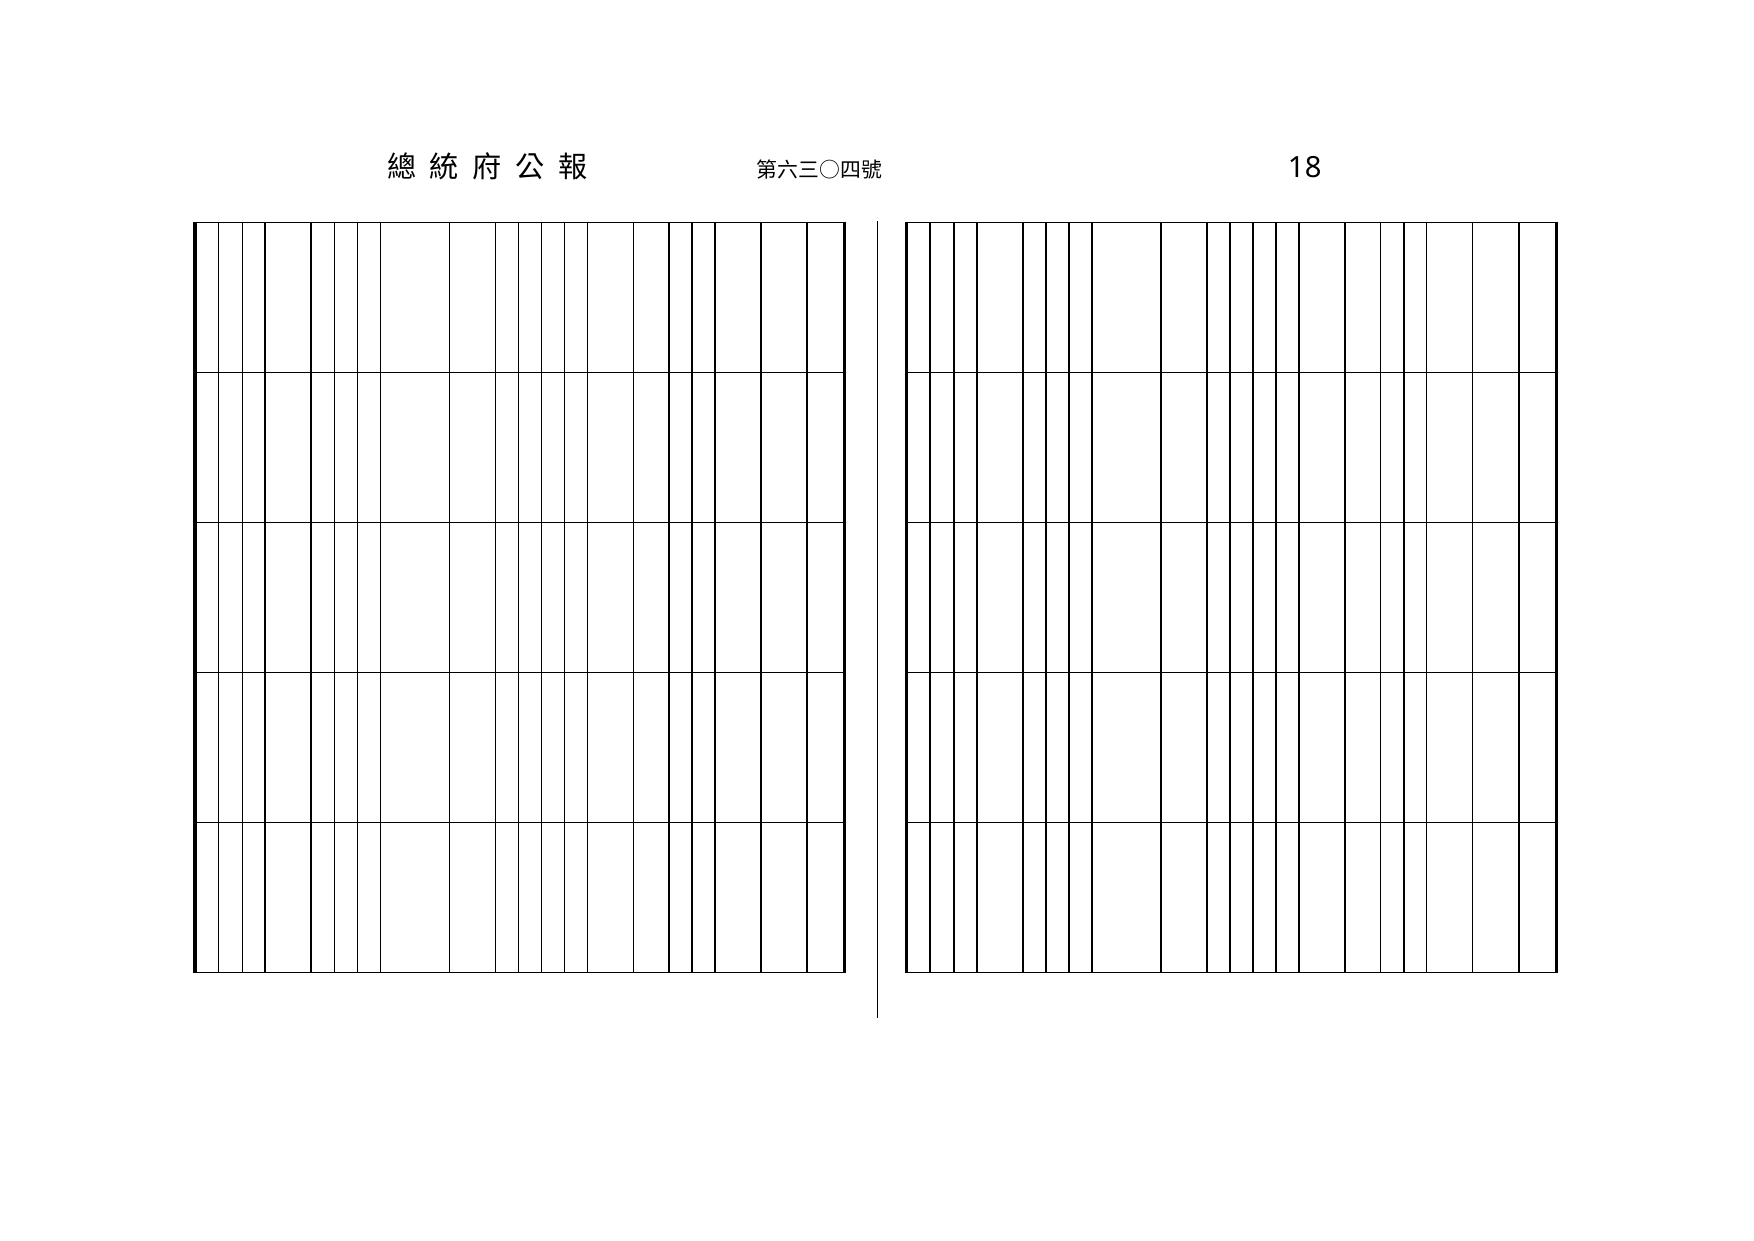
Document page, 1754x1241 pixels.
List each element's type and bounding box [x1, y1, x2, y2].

table_cell [197, 823, 218, 972]
table_cell [358, 223, 380, 372]
table_cell [978, 523, 1000, 672]
table_cell [542, 373, 564, 522]
table_cell [1473, 673, 1496, 822]
table_cell [335, 523, 357, 672]
table_cell [1254, 523, 1275, 672]
table_cell [288, 523, 310, 672]
table_cell [738, 523, 760, 672]
table_cell [670, 223, 691, 372]
table_cell [381, 223, 403, 372]
table_cell [1450, 523, 1472, 672]
table_cell [1254, 223, 1275, 372]
table_cell [1070, 373, 1091, 522]
table_cell [1254, 673, 1275, 822]
table_cell [1346, 373, 1380, 522]
table_cell [312, 223, 334, 372]
table_cell [565, 523, 587, 672]
table_cell [1473, 523, 1496, 672]
table_cell [565, 823, 587, 972]
table_cell [1496, 823, 1518, 972]
table_cell [908, 523, 929, 672]
table_cell [1450, 673, 1472, 822]
table_cell [1184, 523, 1206, 672]
table_cell [1000, 523, 1022, 672]
table_cell [1093, 373, 1115, 522]
table_cell [403, 373, 426, 522]
table_cell [693, 823, 714, 972]
table_cell [1115, 373, 1138, 522]
table_cell [335, 373, 357, 522]
table_cell [693, 373, 714, 522]
table_cell [670, 823, 691, 972]
table_cell [519, 523, 541, 672]
table_cell [1254, 373, 1275, 522]
table_cell [450, 673, 472, 822]
table_cell [1231, 373, 1252, 522]
table_cell [955, 673, 976, 822]
table_cell [931, 823, 953, 972]
table_cell [931, 223, 953, 372]
table_cell [1162, 523, 1184, 672]
table_cell [1427, 373, 1450, 522]
table_cell [588, 373, 611, 522]
table_cell [403, 673, 426, 822]
table_cell [1231, 673, 1252, 822]
table_cell [358, 373, 380, 522]
table_cell [1024, 223, 1045, 372]
table_cell [473, 373, 495, 522]
table_cell [1496, 223, 1518, 372]
table_cell [1450, 823, 1472, 972]
table_cell [1231, 523, 1252, 672]
table_cell [1115, 823, 1138, 972]
table_cell [1162, 223, 1184, 372]
table_cell [1277, 823, 1298, 972]
table_cell [1300, 373, 1322, 522]
table_cell [288, 673, 310, 822]
table_cell [426, 523, 449, 672]
table_cell [716, 823, 738, 972]
table_cell [1381, 673, 1403, 822]
table_cell [381, 823, 403, 972]
table_cell [1184, 823, 1206, 972]
table_cell [243, 673, 264, 822]
table_cell [955, 823, 976, 972]
table_cell [693, 673, 714, 822]
table_cell [1346, 823, 1380, 972]
table_cell [738, 373, 760, 522]
table_cell [288, 823, 310, 972]
table_cell [403, 823, 426, 972]
table_cell [1000, 673, 1022, 822]
table_cell [1138, 373, 1160, 522]
table_cell [1208, 673, 1229, 822]
table_cell [288, 373, 310, 522]
table_cell [381, 673, 403, 822]
table_cell [358, 523, 380, 672]
table_cell [542, 673, 564, 822]
table_cell [381, 373, 403, 522]
table_cell [738, 223, 760, 372]
table_cell [1208, 523, 1229, 672]
table_cell [1138, 523, 1160, 672]
table_cell [1300, 523, 1322, 672]
table_cell [1162, 373, 1184, 522]
table_cell [473, 673, 495, 822]
table_cell [1093, 673, 1115, 822]
table_cell [496, 523, 518, 672]
table_cell [634, 823, 668, 972]
table_cell [1000, 373, 1022, 522]
table_cell [693, 223, 714, 372]
table_cell [784, 373, 806, 522]
table_cell [426, 223, 449, 372]
table_cell [1070, 673, 1091, 822]
table_cell [219, 823, 242, 972]
table_cell [197, 223, 218, 372]
table_cell [288, 223, 310, 372]
table_cell [1322, 523, 1344, 672]
table_cell [266, 823, 288, 972]
table_cell [808, 523, 843, 672]
table_cell [473, 823, 495, 972]
table_cell [1184, 673, 1206, 822]
table_cell [219, 223, 242, 372]
table_cell [908, 223, 929, 372]
table_cell [1346, 673, 1380, 822]
table_cell [634, 223, 668, 372]
table_cell [978, 673, 1000, 822]
table_cell [565, 673, 587, 822]
table_cell [450, 823, 472, 972]
table_cell [1450, 223, 1472, 372]
table_cell [1346, 223, 1380, 372]
table_cell [243, 373, 264, 522]
table_cell [808, 223, 843, 372]
table_cell [266, 223, 288, 372]
table_cell [426, 373, 449, 522]
table_cell [1405, 823, 1426, 972]
table_cell [219, 373, 242, 522]
table_cell [634, 673, 668, 822]
table_cell [1473, 373, 1496, 522]
table_cell [1473, 223, 1496, 372]
table_cell [1520, 823, 1555, 972]
table_cell [542, 523, 564, 672]
table_cell [1277, 373, 1298, 522]
table_cell [426, 673, 449, 822]
table_cell [588, 823, 611, 972]
table_cell [1427, 673, 1450, 822]
table_cell [1277, 673, 1298, 822]
table_cell [496, 673, 518, 822]
table_cell [1381, 523, 1403, 672]
table_cell [1000, 223, 1022, 372]
table_cell [762, 223, 784, 372]
table_cell [1024, 673, 1045, 822]
table_cell [243, 823, 264, 972]
table_cell [931, 373, 953, 522]
table_cell [335, 823, 357, 972]
table_cell [1047, 223, 1068, 372]
table_cell [634, 373, 668, 522]
table_cell [542, 223, 564, 372]
table_cell [197, 373, 218, 522]
table_cell [519, 373, 541, 522]
table_cell [808, 373, 843, 522]
table_cell [519, 673, 541, 822]
table_cell [670, 373, 691, 522]
table_cell [312, 673, 334, 822]
table_cell [1047, 373, 1068, 522]
table_cell [219, 523, 242, 672]
table_cell [358, 823, 380, 972]
table_cell [312, 823, 334, 972]
table_cell [784, 523, 806, 672]
table_cell [1115, 673, 1138, 822]
table_cell [1138, 673, 1160, 822]
table_cell [519, 223, 541, 372]
table_cell [1427, 223, 1450, 372]
table_cell [1024, 523, 1045, 672]
table_cell [519, 823, 541, 972]
table_cell [1496, 673, 1518, 822]
table_cell [1047, 523, 1068, 672]
table_cell [1520, 373, 1555, 522]
table_cell [266, 373, 288, 522]
table_cell [611, 823, 633, 972]
table_cell [1277, 223, 1298, 372]
table_cell [1070, 223, 1091, 372]
table_cell [1277, 523, 1298, 672]
table_cell [496, 373, 518, 522]
table_cell [955, 373, 976, 522]
table_cell [426, 823, 449, 972]
table_cell [312, 373, 334, 522]
table_cell [716, 673, 738, 822]
table_cell [1520, 673, 1555, 822]
table_cell [1381, 223, 1403, 372]
table_cell [1093, 523, 1115, 672]
table_cell [1000, 823, 1022, 972]
table_cell [1496, 523, 1518, 672]
table_cell [1162, 673, 1184, 822]
table_cell [1184, 223, 1206, 372]
table_cell [716, 373, 738, 522]
table_cell [1208, 223, 1229, 372]
table_cell [1322, 673, 1344, 822]
table_cell [1322, 823, 1344, 972]
table_cell [955, 223, 976, 372]
table_cell [784, 673, 806, 822]
table_cell [266, 673, 288, 822]
table_cell [611, 373, 633, 522]
table_cell [335, 673, 357, 822]
table_cell [588, 223, 611, 372]
table_cell [738, 673, 760, 822]
table_cell [978, 373, 1000, 522]
table_cell [588, 673, 611, 822]
table_cell [358, 673, 380, 822]
table_cell [1070, 523, 1091, 672]
table_cell [762, 823, 784, 972]
table_cell [1427, 523, 1450, 672]
table_cell [450, 523, 472, 672]
table_cell [1115, 223, 1138, 372]
table_cell [565, 223, 587, 372]
table_cell [1473, 823, 1496, 972]
table_cell [473, 523, 495, 672]
table_cell [1450, 373, 1472, 522]
table_cell [1300, 823, 1322, 972]
table_cell [762, 523, 784, 672]
table_cell [762, 373, 784, 522]
table_cell [1427, 823, 1450, 972]
table_cell [1346, 523, 1380, 672]
table_cell [450, 373, 472, 522]
table_cell [1405, 673, 1426, 822]
table_cell [1405, 373, 1426, 522]
table_cell [716, 523, 738, 672]
table_cell [1184, 373, 1206, 522]
table_cell [931, 523, 953, 672]
table_cell [1093, 223, 1115, 372]
table_cell [1520, 223, 1555, 372]
table_cell [908, 673, 929, 822]
table_cell [908, 823, 929, 972]
table_cell [381, 523, 403, 672]
table_cell [611, 523, 633, 672]
table_cell [1208, 823, 1229, 972]
table_cell [1093, 823, 1115, 972]
table_cell [955, 523, 976, 672]
table_cell [808, 673, 843, 822]
table_cell [197, 523, 218, 672]
table_cell [693, 523, 714, 672]
table_cell [1405, 223, 1426, 372]
table_cell [266, 523, 288, 672]
table_cell [403, 523, 426, 672]
table_cell [542, 823, 564, 972]
table_cell [335, 223, 357, 372]
table_cell [611, 673, 633, 822]
table_cell [738, 823, 760, 972]
table_cell [808, 823, 843, 972]
table_cell [243, 523, 264, 672]
table_cell [1138, 823, 1160, 972]
table_cell [1070, 823, 1091, 972]
table_cell [634, 523, 668, 672]
table_cell [716, 223, 738, 372]
table_cell [565, 373, 587, 522]
table_cell [1300, 673, 1322, 822]
table_cell [978, 223, 1000, 372]
table_cell [1405, 523, 1426, 672]
table_cell [1138, 223, 1160, 372]
table_cell [219, 673, 242, 822]
table_cell [1231, 223, 1252, 372]
table_cell [670, 673, 691, 822]
table_cell [588, 523, 611, 672]
table_cell [670, 523, 691, 672]
table_cell [784, 823, 806, 972]
table_cell [1047, 673, 1068, 822]
table_cell [762, 673, 784, 822]
table_cell [1024, 823, 1045, 972]
table_cell [978, 823, 1000, 972]
table_cell [1024, 373, 1045, 522]
table_cell [1381, 373, 1403, 522]
table_cell [243, 223, 264, 372]
table_cell [1254, 823, 1275, 972]
table_cell [1322, 223, 1344, 372]
table_cell [1300, 223, 1322, 372]
table_cell [403, 223, 426, 372]
table_cell [1496, 373, 1518, 522]
table_cell [1520, 523, 1555, 672]
table_cell [1381, 823, 1403, 972]
table_cell [931, 673, 953, 822]
table_cell [450, 223, 472, 372]
table_cell [1047, 823, 1068, 972]
table_cell [1322, 373, 1344, 522]
table_cell [611, 223, 633, 372]
table_cell [908, 373, 929, 522]
table_cell [784, 223, 806, 372]
table_cell [1115, 523, 1138, 672]
table_cell [197, 673, 218, 822]
table_cell [473, 223, 495, 372]
table_cell [1162, 823, 1184, 972]
table_cell [1231, 823, 1252, 972]
table_cell [496, 823, 518, 972]
table_cell [312, 523, 334, 672]
table_cell [496, 223, 518, 372]
table_cell [1208, 373, 1229, 522]
